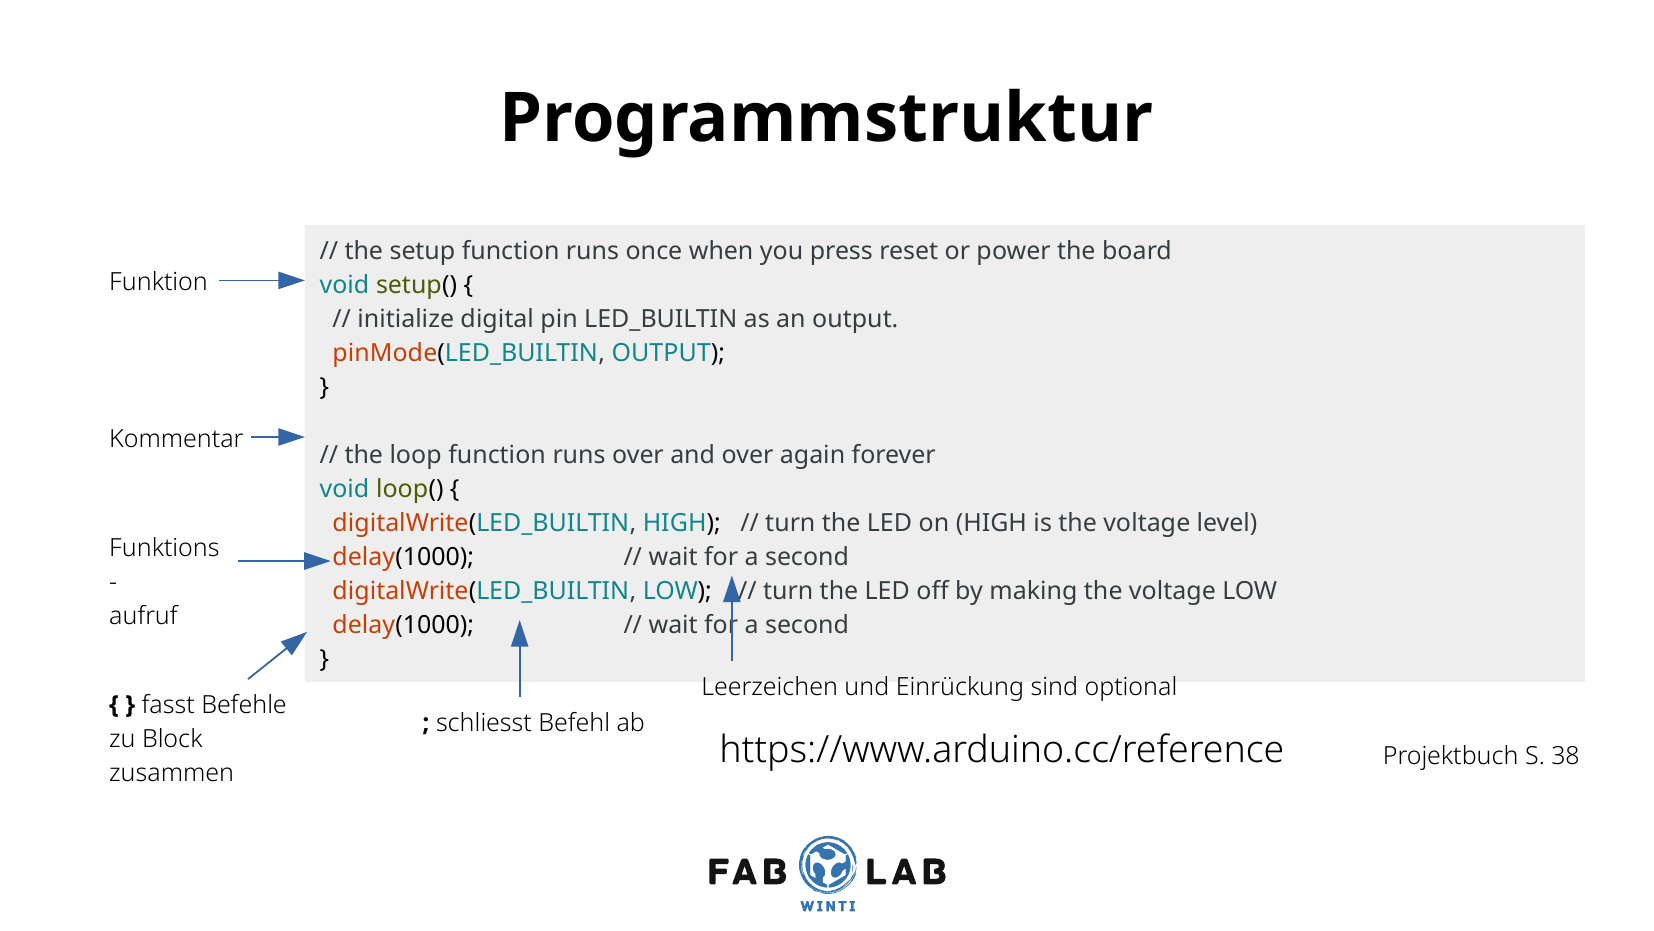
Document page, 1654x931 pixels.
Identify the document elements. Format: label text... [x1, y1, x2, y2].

text_box // the setup function runs once when you press reset or power the board void setup() { // initialize digital pin LED_BUILTIN as an output. pinMode(LED_BUILTIN, OUTPUT); } // the loop function runs over and over again forever void loop() { digitalWrite(LED_BUILTIN, HIGH); // turn the LED on (HIGH is the voltage level) delay(1000); // wait for a second digitalWrite(LED_BUILTIN, LOW); // turn the LED off by making the voltage LOW delay(1000); // wait for a second } [304, 225, 1585, 647]
text_box Kommentar [94, 413, 252, 458]
title Programmstruktur [82, 37, 1571, 193]
text_box Funktion [94, 256, 219, 302]
text_box ; schliesst Befehl ab [407, 697, 645, 742]
text_box Leerzeichen und Einrückung sind optional [686, 661, 1158, 707]
text_box { } fasst Befehle zu Block zusammen [94, 679, 323, 754]
text_box https://www.arduino.cc/reference [704, 715, 1335, 775]
text_box Projektbuch S. 38 [1368, 730, 1585, 775]
text_box Funktions- aufruf [94, 522, 238, 597]
